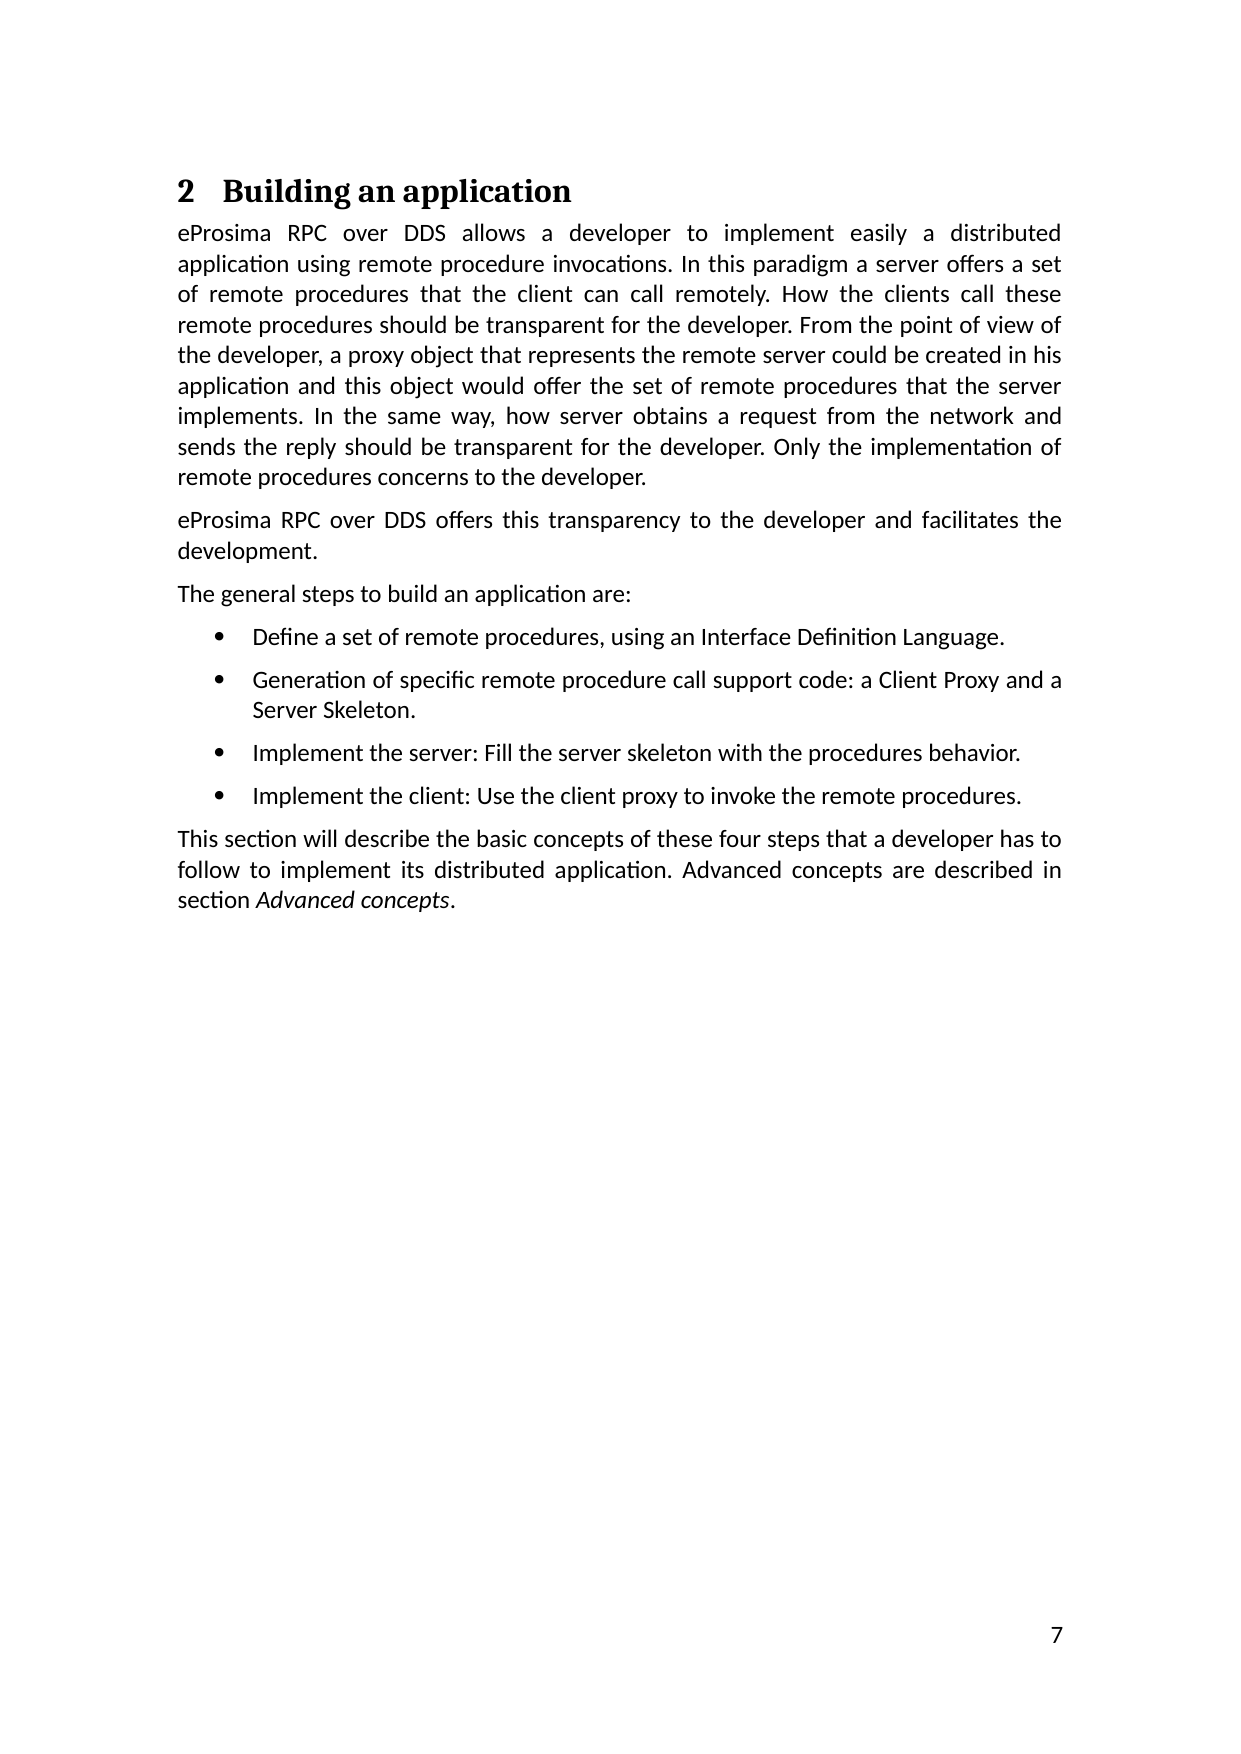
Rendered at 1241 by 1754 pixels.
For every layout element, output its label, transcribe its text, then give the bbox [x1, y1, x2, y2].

list Generation of specific remote procedure call support code: a Client Proxy and a Server Skeleton. [215, 664, 1063, 725]
list Define a set of remote procedures, using an Interface Definition Language. [215, 621, 1063, 651]
text The general steps to build an application are: [177, 578, 1063, 608]
subtitle Building an application [177, 173, 1063, 211]
text eProsima RPC over DDS allows a developer to implement easily a distributed application using remote procedure invocations. In this paradigm a server offers a set of remote procedures that the client can call remotely. How the clients call these remote procedures should be transparent for the developer. From the point of view of the developer, a proxy object that represents the remote server could be created in his application and this object would offer the set of remote procedures that the server implements. In the same way, how server obtains a request from the network and sends the reply should be transparent for the developer. Only the implementation of remote procedures concerns to the developer. [177, 217, 1063, 492]
list Implement the client: Use the client proxy to invoke the remote procedures. [215, 781, 1063, 811]
text This section will describe the basic concepts of these four steps that a developer has to follow to implement its distributed application. Advanced concepts are described in section Advanced concepts. [177, 823, 1063, 915]
text eProsima RPC over DDS offers this transparency to the developer and facilitates the development. [177, 504, 1063, 565]
list Implement the server: Fill the server skeleton with the procedures behavior. [215, 737, 1063, 768]
